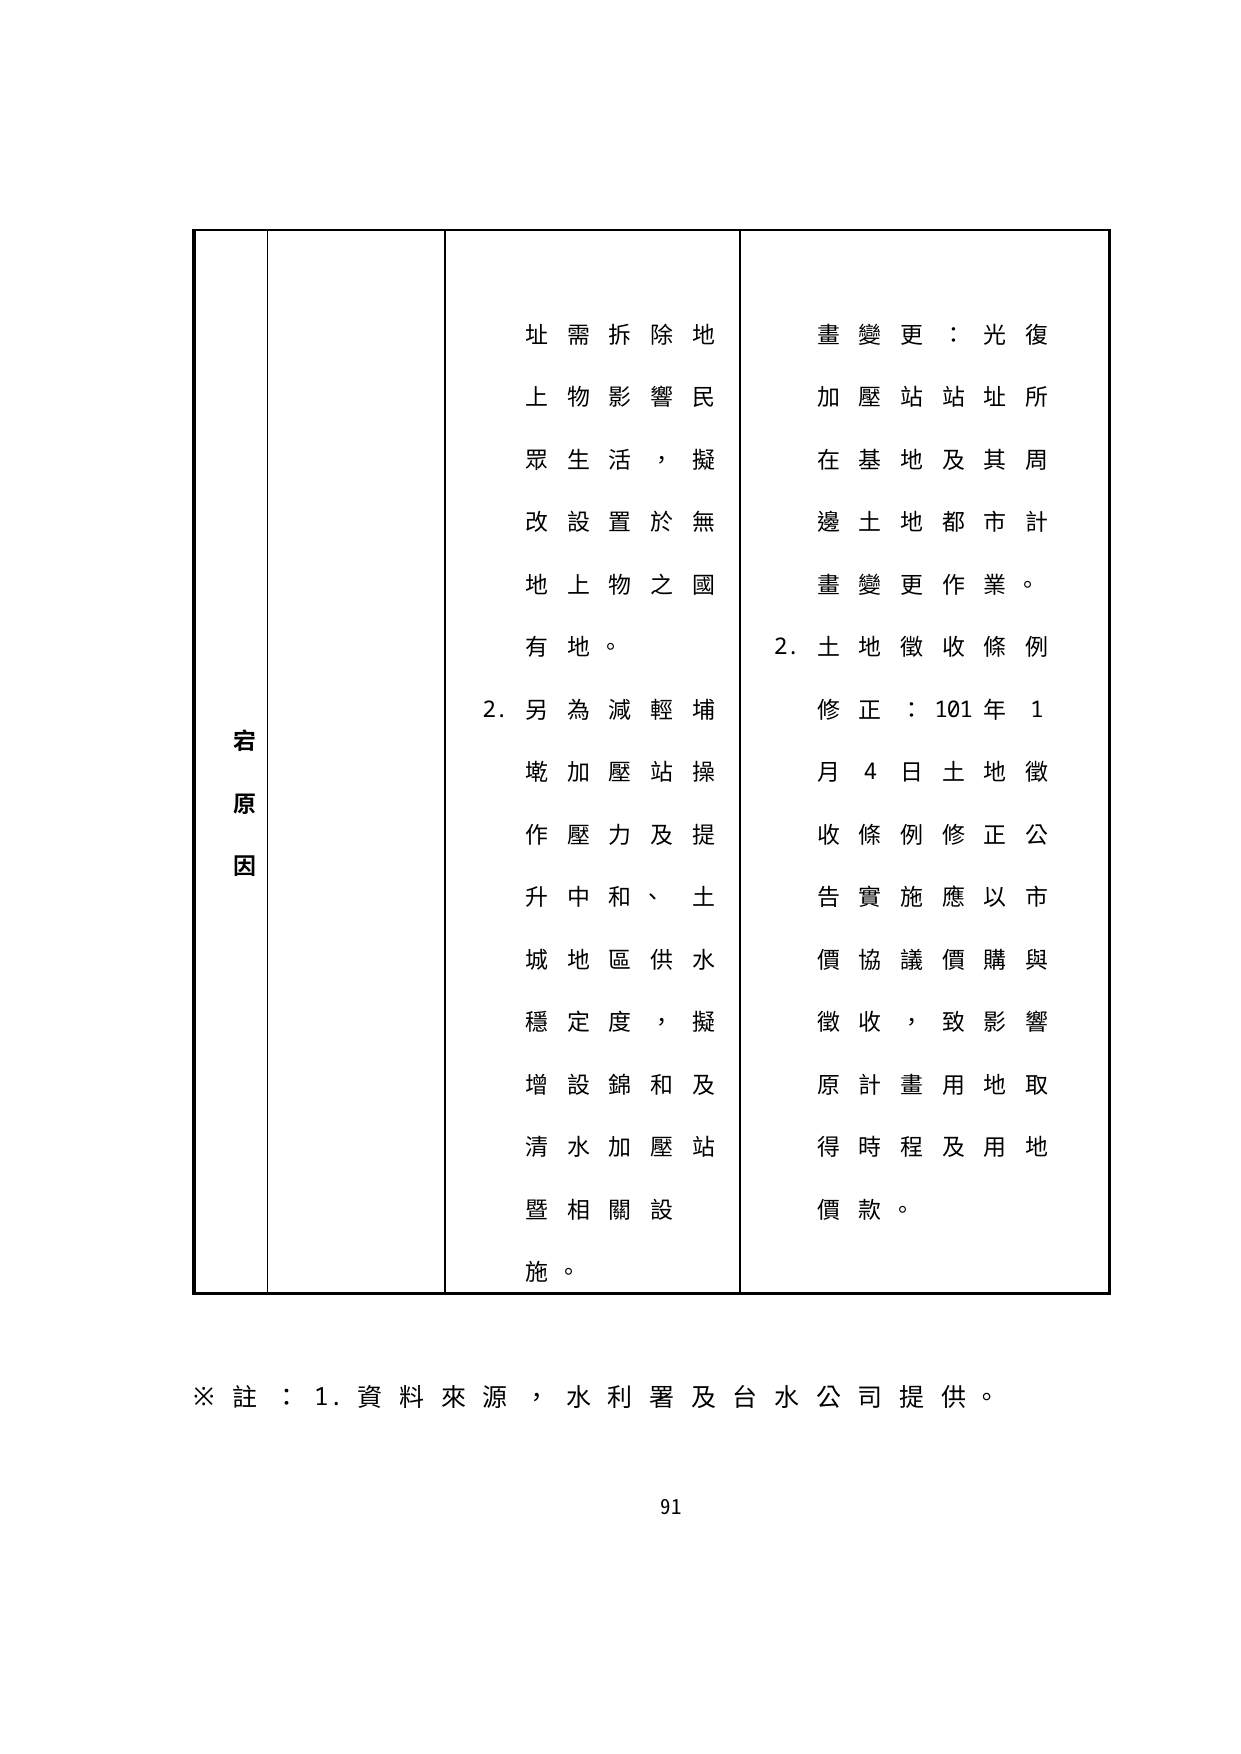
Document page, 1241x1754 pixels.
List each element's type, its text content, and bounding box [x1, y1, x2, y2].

table_cell 址需拆除地上物影響民眾生活，擬改設置於無地上物之國有地。 2.另為減輕埔墘加壓站操作壓力及提升中和、土城地區供水穩定度，擬增設錦和及清水加壓站暨相關設施。 [446, 231, 739, 1292]
table_cell 宕原因 [196, 231, 267, 1292]
table_cell 畫變更：光復加壓站站址所在基地及其周邊土地都市計畫變更作業。 2.土地徵收條例修正：101年1月4日土地徵收條例修正公告實施應以市價協議價購與徵收，致影響原計畫用地取得時程及用地價款。 [741, 231, 1108, 1292]
table_cell - [268, 231, 444, 1292]
text ※註：1.資料來源，水利署及台水公司提供。 [183, 1354, 1058, 1417]
